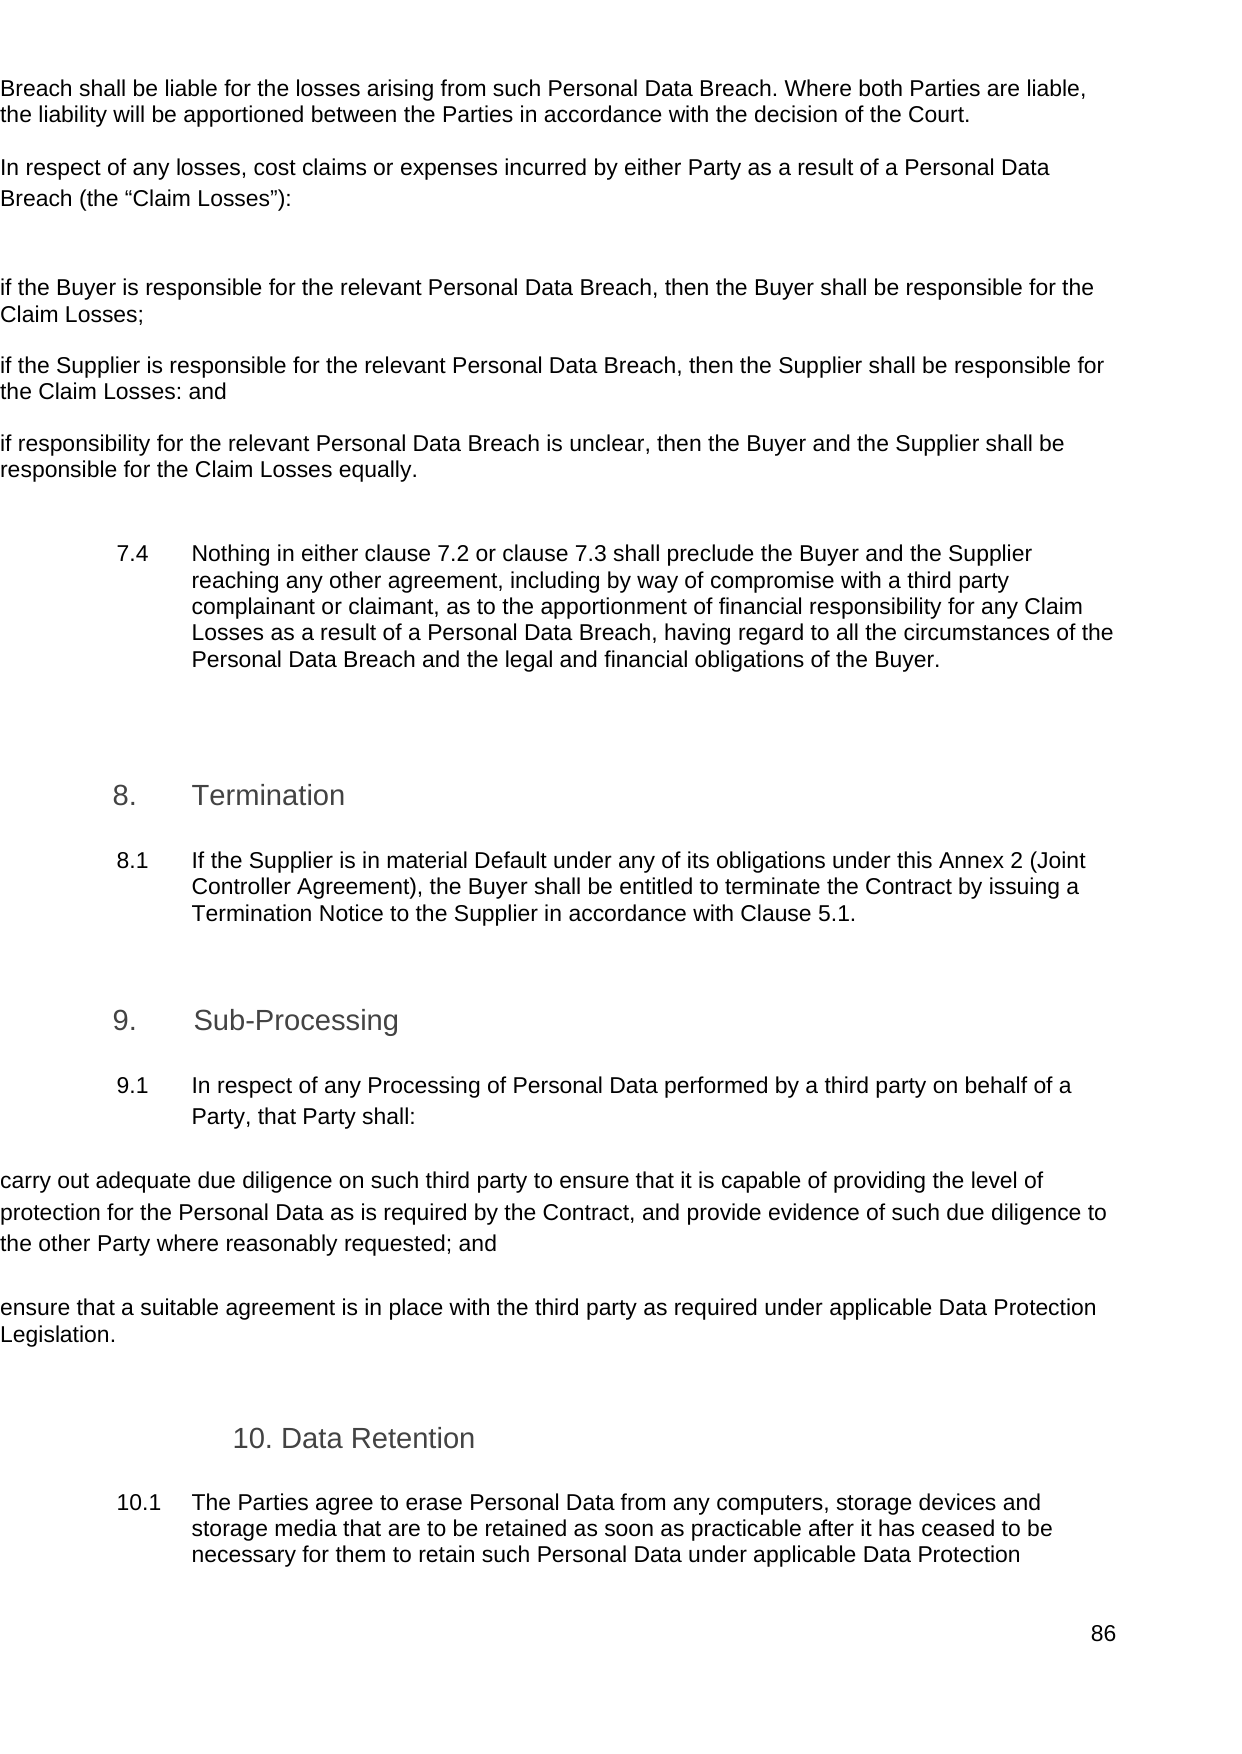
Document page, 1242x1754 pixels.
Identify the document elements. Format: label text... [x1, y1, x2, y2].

list if the Buyer is responsible for the relevant Personal Data Breach, then the Buyer shall be responsible for the Claim Losses; [0, 274, 1121, 327]
list Breach shall be liable for the losses arising from such Personal Data Breach. Where both Parties are liable, the liability will be apportioned between the Parties in accordance with the decision of the Court. [0, 75, 1121, 128]
list if the Supplier is responsible for the relevant Personal Data Breach, then the Supplier shall be responsible for the Claim Losses: and [0, 352, 1121, 405]
subtitle 10. Data Retention [116, 1421, 1122, 1455]
text 8.1 If the Supplier is in material Default under any of its obligations under this Annex 2 (Joint Controller Agreement), the Buyer shall be entitled to terminate the Contract by issuing a Termination Notice to the Supplier in accordance with Clause 5.1. [116, 847, 1121, 926]
list In respect of any losses, cost claims or expenses incurred by either Party as a result of a Personal Data Breach (the “Claim Losses”): [0, 154, 1121, 212]
text 7.4 Nothing in either clause 7.2 or clause 7.3 shall preclude the Buyer and the Supplier reaching any other agreement, including by way of compromise with a third party complainant or claimant, as to the apportionment of financial responsibility for any Claim Losses as a result of a Personal Data Breach, having regard to all the circumstances of the Personal Data Breach and the legal and financial obligations of the Buyer. [116, 540, 1121, 672]
text 10.1 The Parties agree to erase Personal Data from any computers, storage devices and storage media that are to be retained as soon as practicable after it has ceased to be necessary for them to retain such Personal Data under applicable Data Protection [116, 1488, 1121, 1567]
text 9.1 In respect of any Processing of Personal Data performed by a third party on behalf of a Party, that Party shall: [116, 1072, 1121, 1130]
list if responsibility for the relevant Personal Data Breach is unclear, then the Buyer and the Supplier shall be responsible for the Claim Losses equally. [0, 430, 1121, 482]
list carry out adequate due diligence on such third party to ensure that it is capable of providing the level of protection for the Personal Data as is required by the Contract, and provide evidence of such due diligence to the other Party where reasonably requested; and [0, 1167, 1121, 1257]
subtitle 8. Termination [0, 778, 1122, 812]
list ensure that a suitable agreement is in place with the third party as required under applicable Data Protection Legislation. [0, 1294, 1121, 1347]
subtitle 9. Sub-Processing [0, 1003, 1122, 1037]
